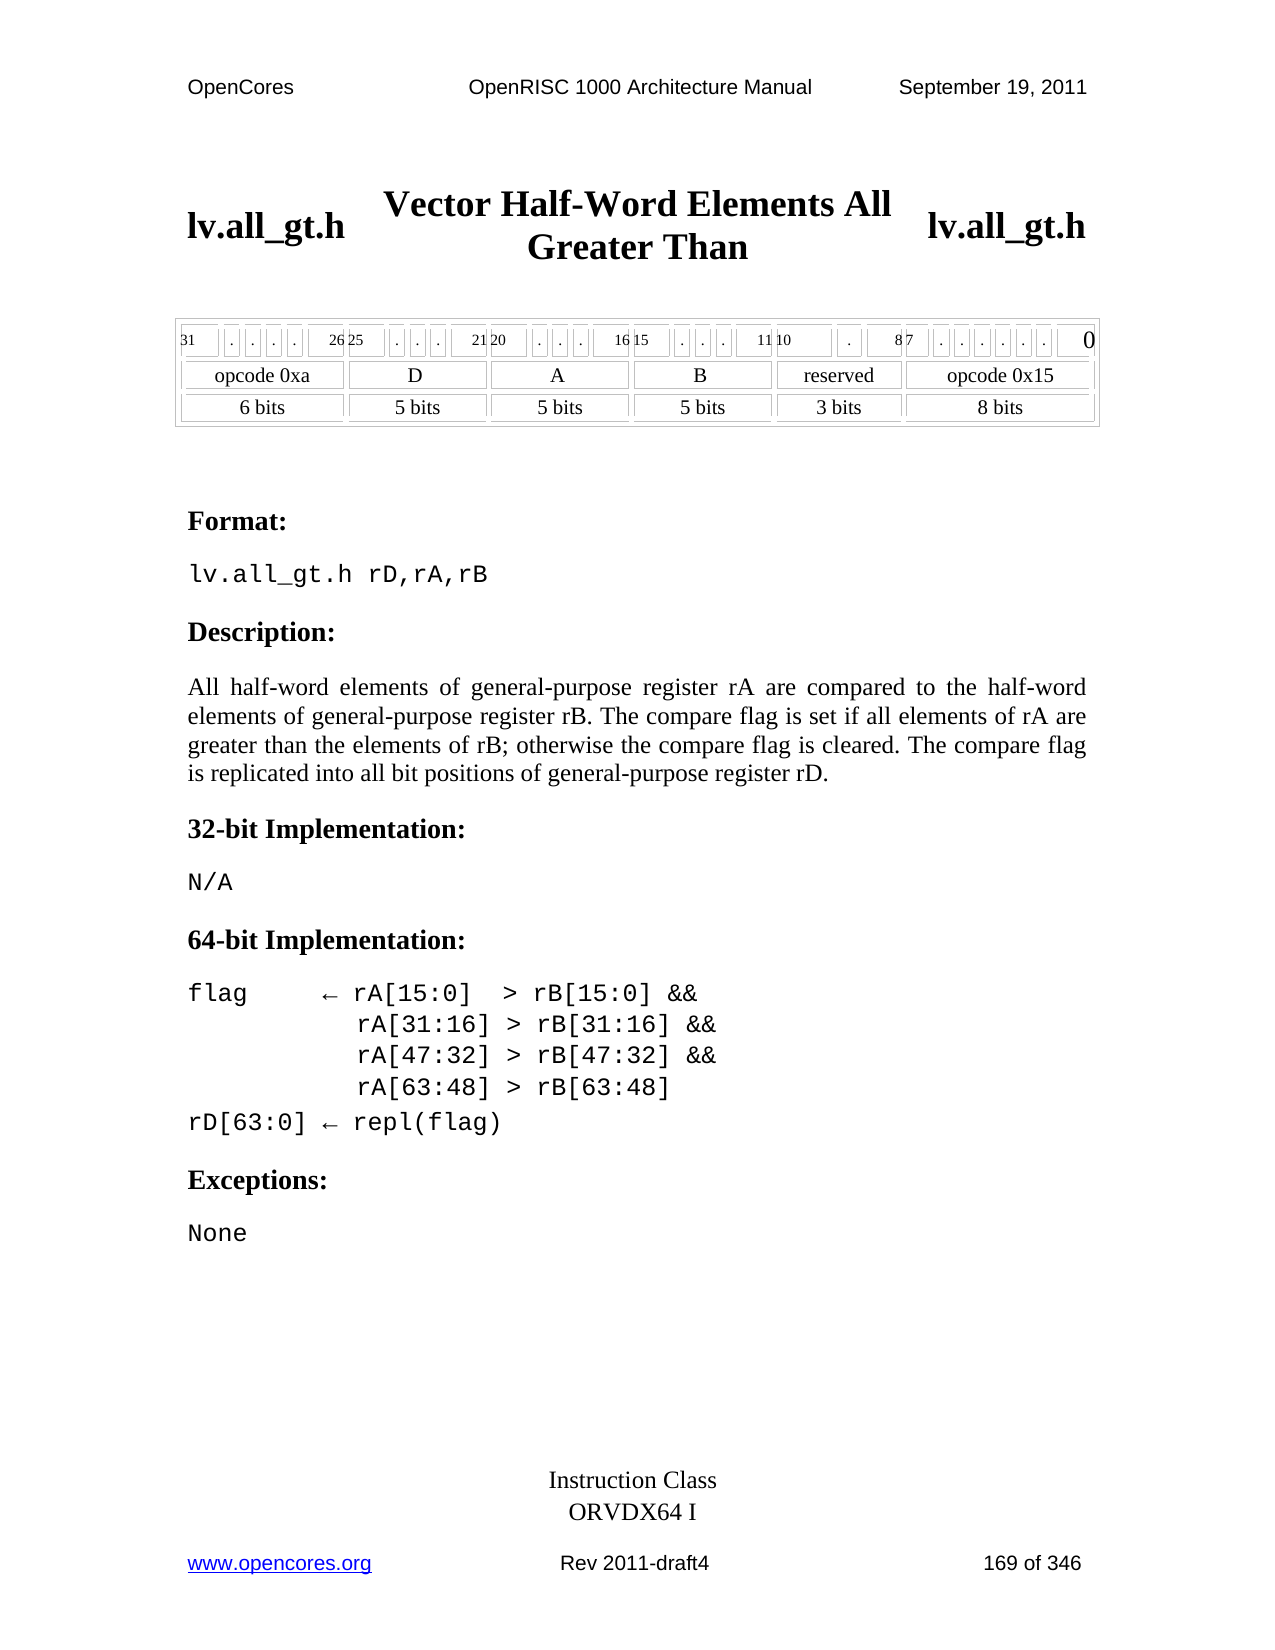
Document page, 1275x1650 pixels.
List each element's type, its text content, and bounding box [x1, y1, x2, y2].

text 64-bit Implementation: [187, 923, 1087, 955]
text Format: [187, 504, 1087, 536]
text Exceptions: [187, 1163, 1087, 1196]
text lv.all_gt.h rD,rA,rB [187, 561, 1087, 590]
text N/A [187, 869, 1087, 898]
text 32-bit Implementation: [187, 812, 1087, 844]
text flag ← rA[15:0] > rB[15:0] && rA[31:16] > rB[31:16] && rA[47:32] > rB[47:32] && rA[63:48] > rB[63:48] rD[63:0] ← repl(flag) [187, 980, 1087, 1138]
text Description: [187, 615, 1087, 647]
text None [187, 1221, 1087, 1249]
text All half-word elements of general-purpose register rA are compared to the half-word elements of general-purpose register rB. The compare flag is set if all elements of rA are greater than the elements of rB; otherwise the compare flag is cleared. The compare flag is replicated into all bit positions of general-purpose register rD. [187, 672, 1087, 787]
